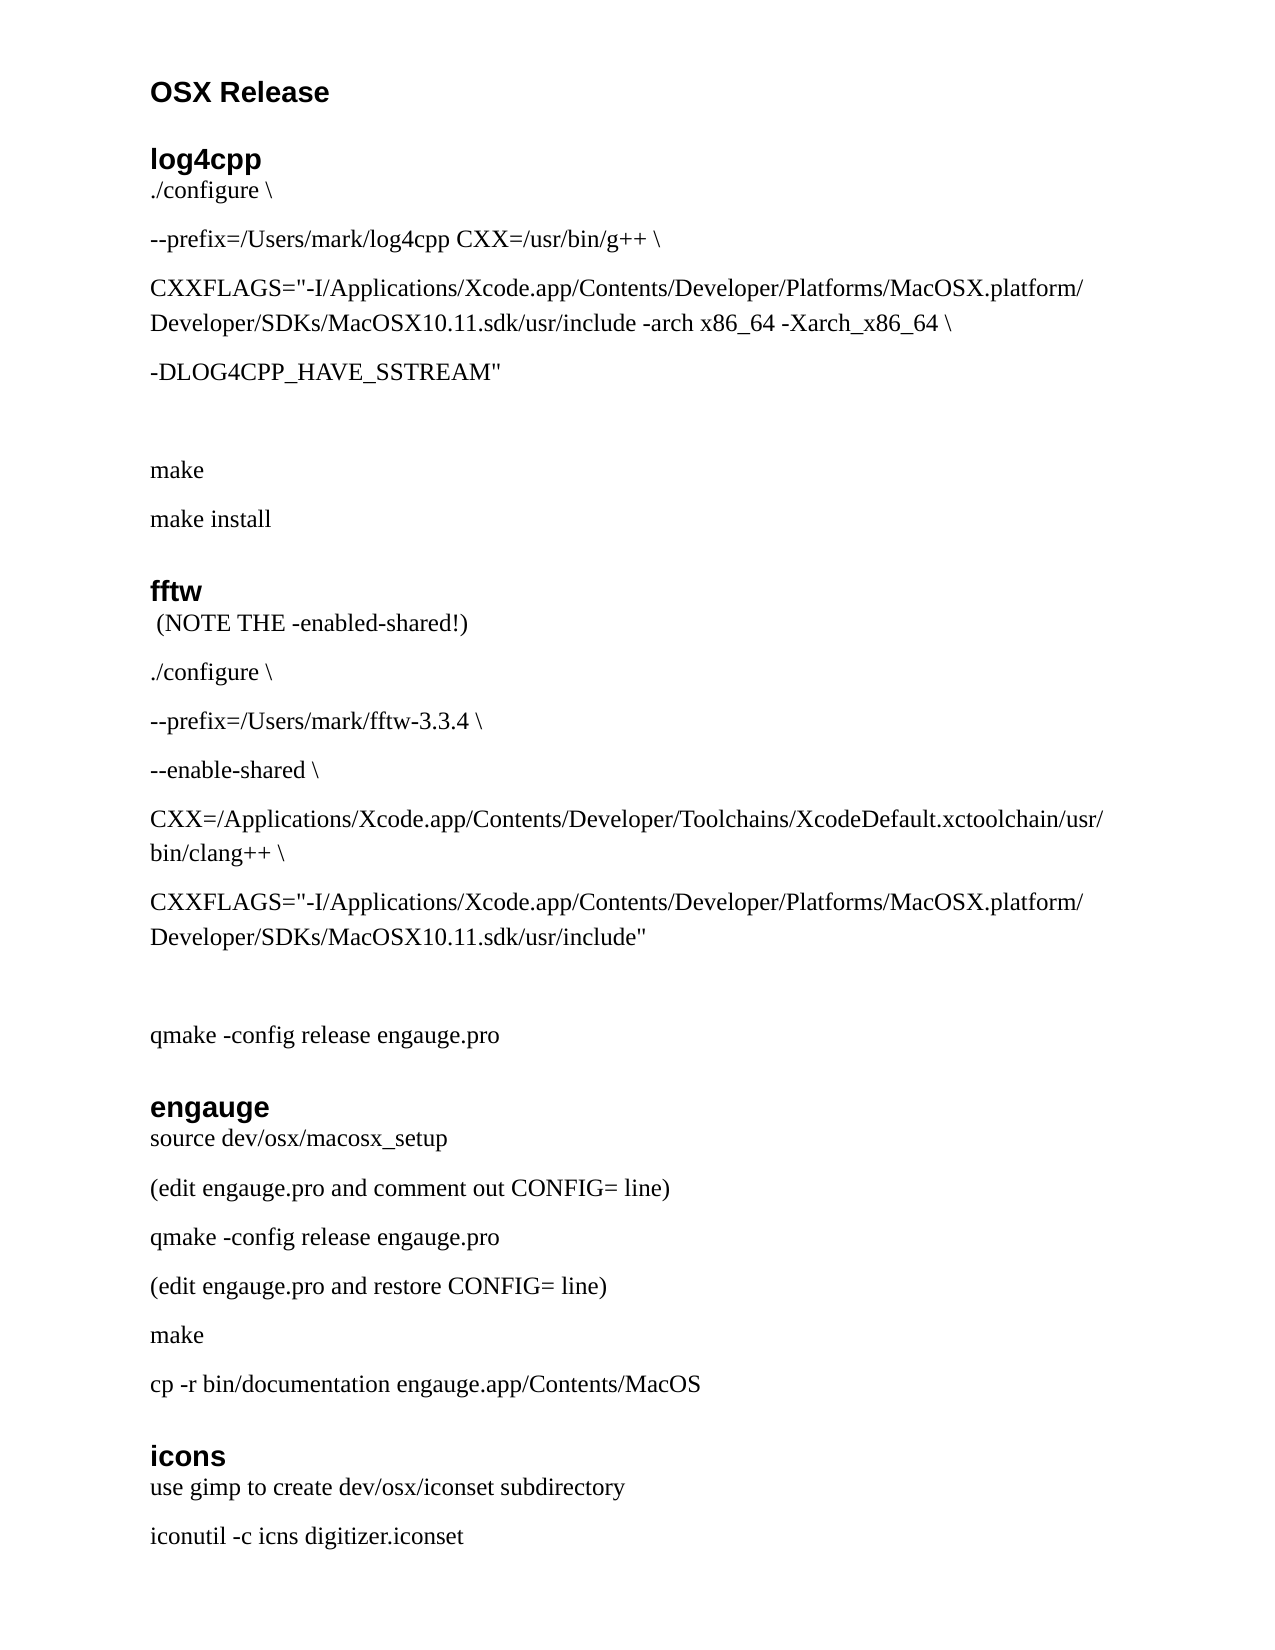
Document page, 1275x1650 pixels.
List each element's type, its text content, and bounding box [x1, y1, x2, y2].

text --prefix=/Users/mark/fftw-3.3.4 \ [150, 706, 1125, 734]
text use gimp to create dev/osx/iconset subdirectory [150, 1472, 1125, 1501]
text make install [150, 504, 1125, 533]
subtitle fftw [150, 574, 1125, 608]
text CXXFLAGS="-I/Applications/Xcode.app/Contents/Developer/Platforms/MacOSX.platform/Developer/SDKs/MacOSX10.11.sdk/usr/include -arch x86_64 -Xarch_x86_64 \ [150, 273, 1125, 337]
text qmake -config release engauge.pro [150, 1222, 1125, 1250]
text ./configure \ [150, 175, 1125, 204]
text source dev/osx/macosx_setup [150, 1123, 1125, 1152]
text (edit engauge.pro and comment out CONFIG= line) [150, 1173, 1125, 1201]
text iconutil -c icns digitizer.iconset [150, 1521, 1125, 1550]
text ./configure \ [150, 657, 1125, 686]
subtitle log4cpp [150, 142, 1125, 175]
text CXXFLAGS="-I/Applications/Xcode.app/Contents/Developer/Platforms/MacOSX.platform/Developer/SDKs/MacOSX10.11.sdk/usr/include" [150, 887, 1125, 951]
text make [150, 1320, 1125, 1348]
text make [150, 455, 1125, 484]
text --enable-shared \ [150, 755, 1125, 784]
text (NOTE THE -enabled-shared!) [150, 608, 1125, 636]
text CXX=/Applications/Xcode.app/Contents/Developer/Toolchains/XcodeDefault.xctoolchain/usr/bin/clang++ \ [150, 804, 1125, 867]
text cp -r bin/documentation engauge.app/Contents/MacOS [150, 1369, 1125, 1398]
text (edit engauge.pro and restore CONFIG= line) [150, 1271, 1125, 1299]
subtitle OSX Release [150, 75, 1125, 108]
subtitle engauge [150, 1090, 1125, 1123]
text --prefix=/Users/mark/log4cpp CXX=/usr/bin/g++ \ [150, 224, 1125, 253]
text qmake -config release engauge.pro [150, 1020, 1125, 1049]
text -DLOG4CPP_HAVE_SSTREAM" [150, 357, 1125, 386]
subtitle icons [150, 1439, 1125, 1472]
